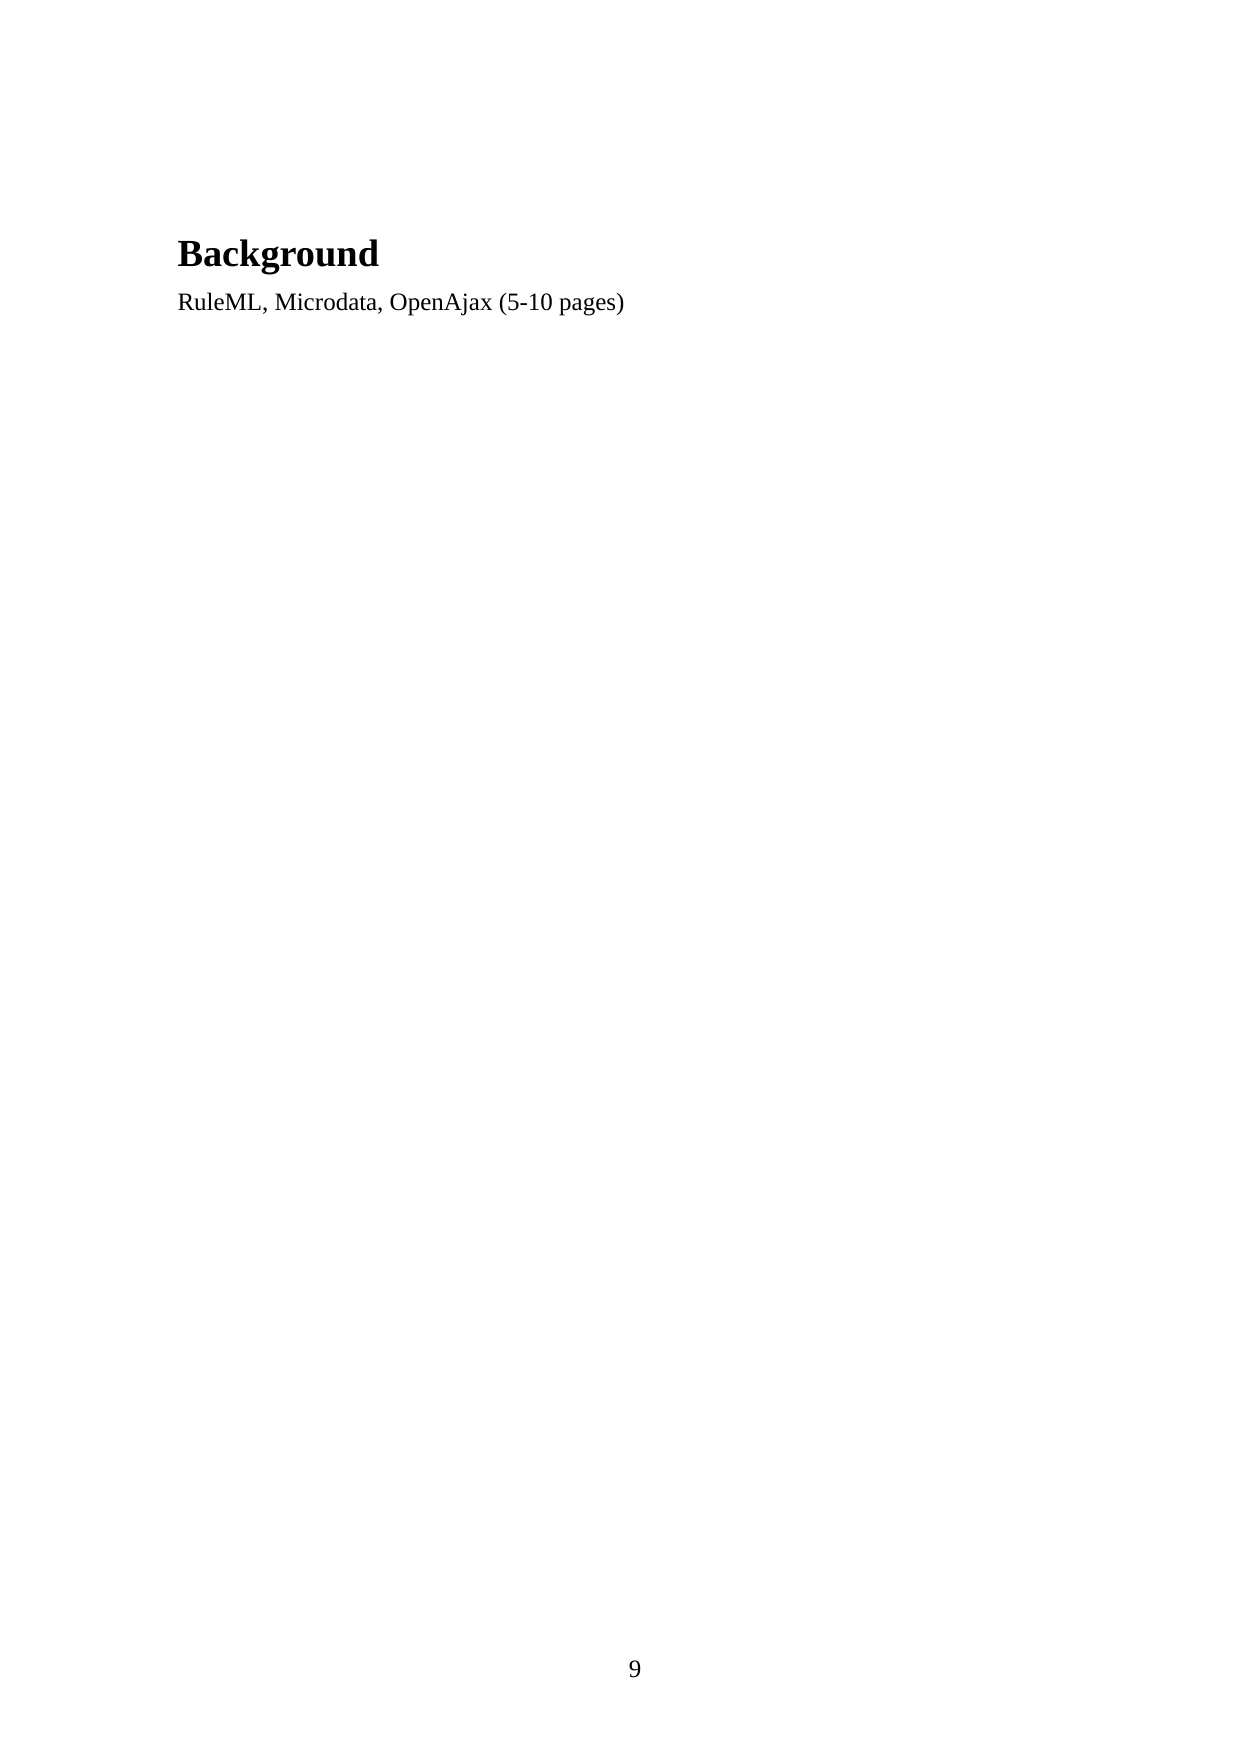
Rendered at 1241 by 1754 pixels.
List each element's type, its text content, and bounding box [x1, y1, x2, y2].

subtitle Background [177, 231, 1093, 275]
text RuleML, Microdata, OpenAjax (5-10 pages) [177, 287, 1093, 316]
